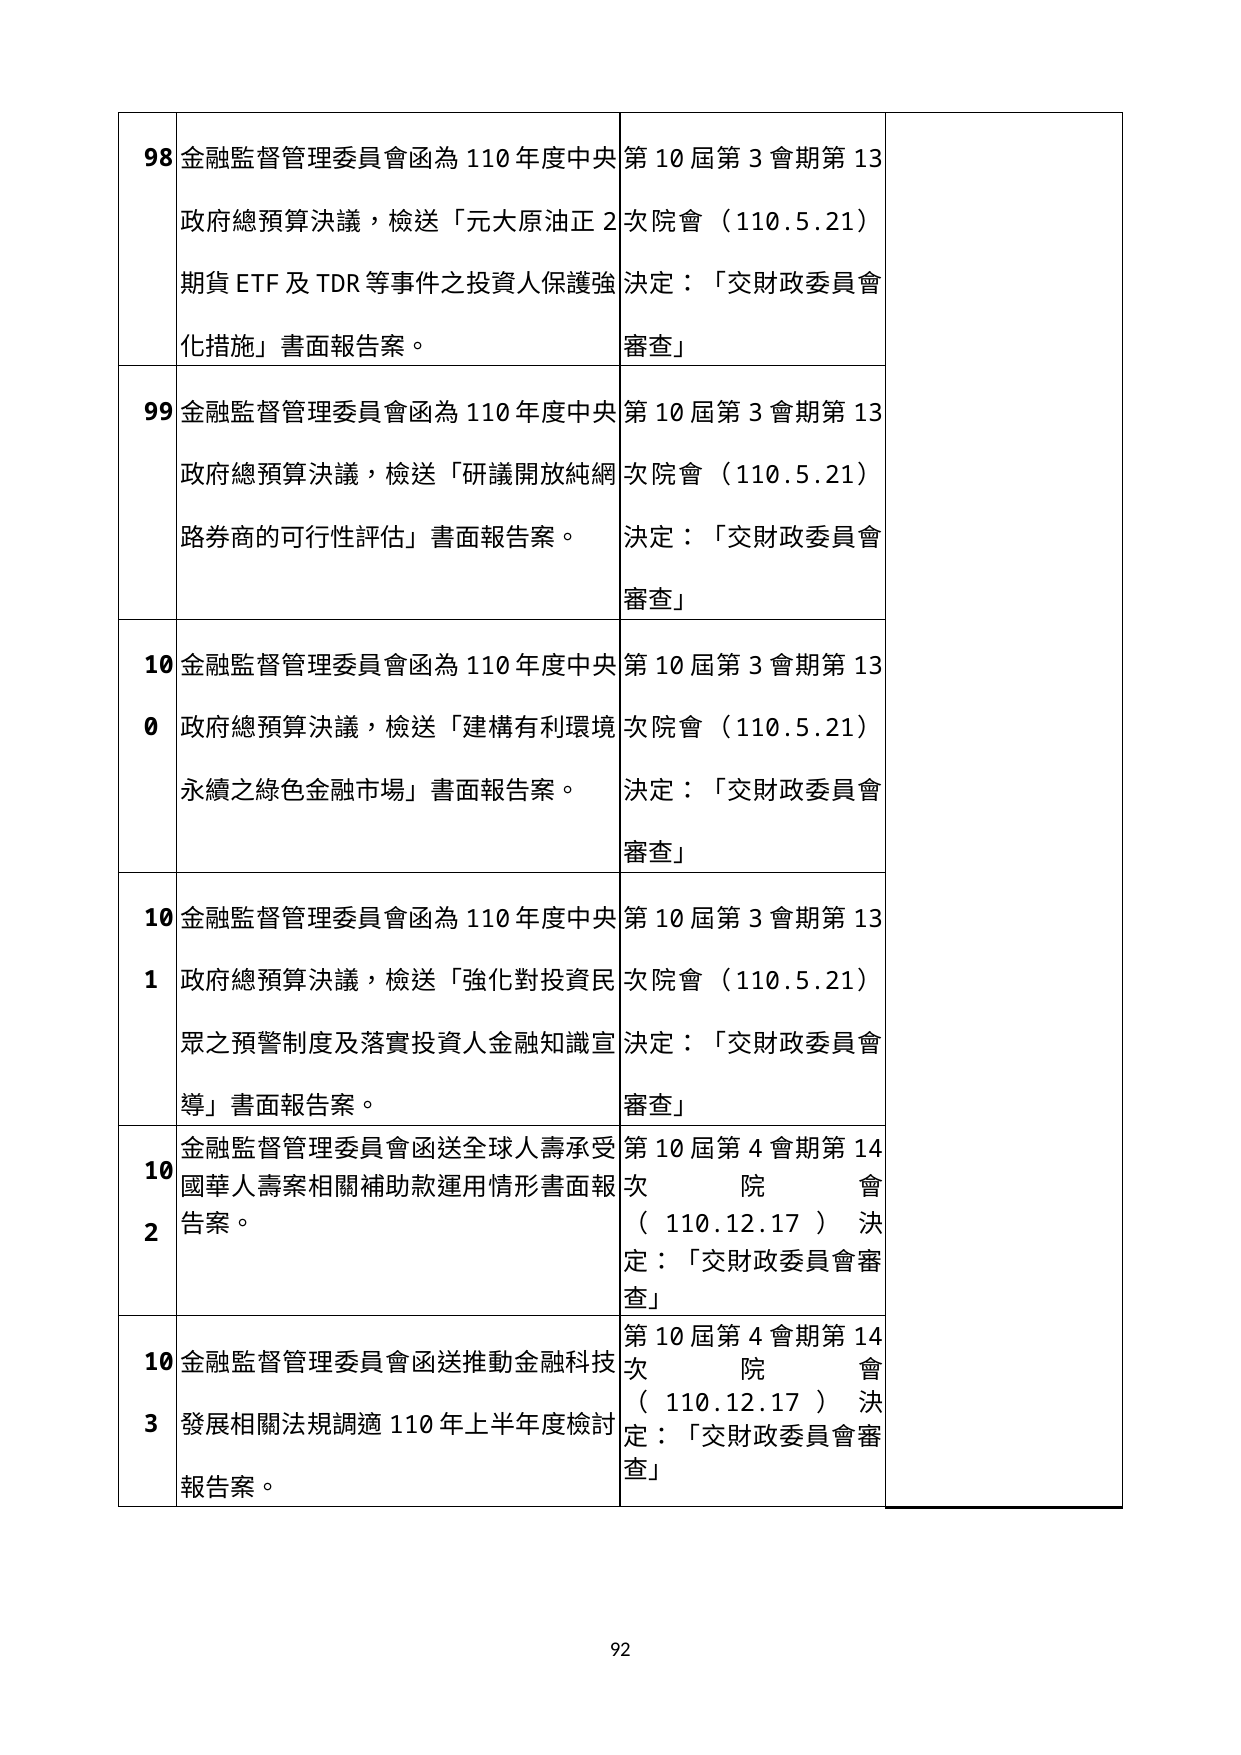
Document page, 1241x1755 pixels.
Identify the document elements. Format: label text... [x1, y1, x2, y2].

table_cell 第10屆第3會期第13次院會（110.5.21）決定：「交財政委員會審查」 [621, 366, 885, 618]
table_cell 金融監督管理委員會函為110年度中央政府總預算決議，檢送「強化對投資民眾之預警制度及落實投資人金融知識宣導」書面報告案。 [177, 873, 619, 1125]
table_cell 第10屆第3會期第13次院會（110.5.21）決定：「交財政委員會審查」 [621, 620, 885, 872]
table_cell [119, 113, 176, 365]
table_cell 金融監督管理委員會函送全球人壽承受國華人壽案相關補助款運用情形書面報告案。 [177, 1126, 619, 1315]
table_cell [119, 1126, 176, 1315]
table_cell 第10屆第3會期第13次院會（110.5.21）決定：「交財政委員會審查」 [621, 873, 885, 1125]
table_cell 第10屆第4會期第14次院會（110.12.17）決定：「交財政委員會審查」 [621, 1316, 885, 1506]
table_cell [886, 113, 1122, 1506]
table_cell [119, 620, 176, 872]
table_cell 第10屆第4會期第14次院會（110.12.17）決定：「交財政委員會審查」 [621, 1126, 885, 1315]
table_cell [119, 366, 176, 618]
table_cell [119, 1316, 176, 1506]
table_cell 金融監督管理委員會函為110年度中央政府總預算決議，檢送「研議開放純網路券商的可行性評估」書面報告案。 [177, 366, 619, 618]
table_cell 金融監督管理委員會函送推動金融科技發展相關法規調適110年上半年度檢討報告案。 [177, 1316, 619, 1506]
table_cell 第10屆第3會期第13次院會（110.5.21）決定：「交財政委員會審查」 [621, 113, 885, 365]
table_cell 金融監督管理委員會函為110年度中央政府總預算決議，檢送「建構有利環境永續之綠色金融市場」書面報告案。 [177, 620, 619, 872]
table_cell [119, 873, 176, 1125]
table_cell 金融監督管理委員會函為110年度中央政府總預算決議，檢送「元大原油正2期貨ETF及TDR等事件之投資人保護強化措施」書面報告案。 [177, 113, 619, 365]
